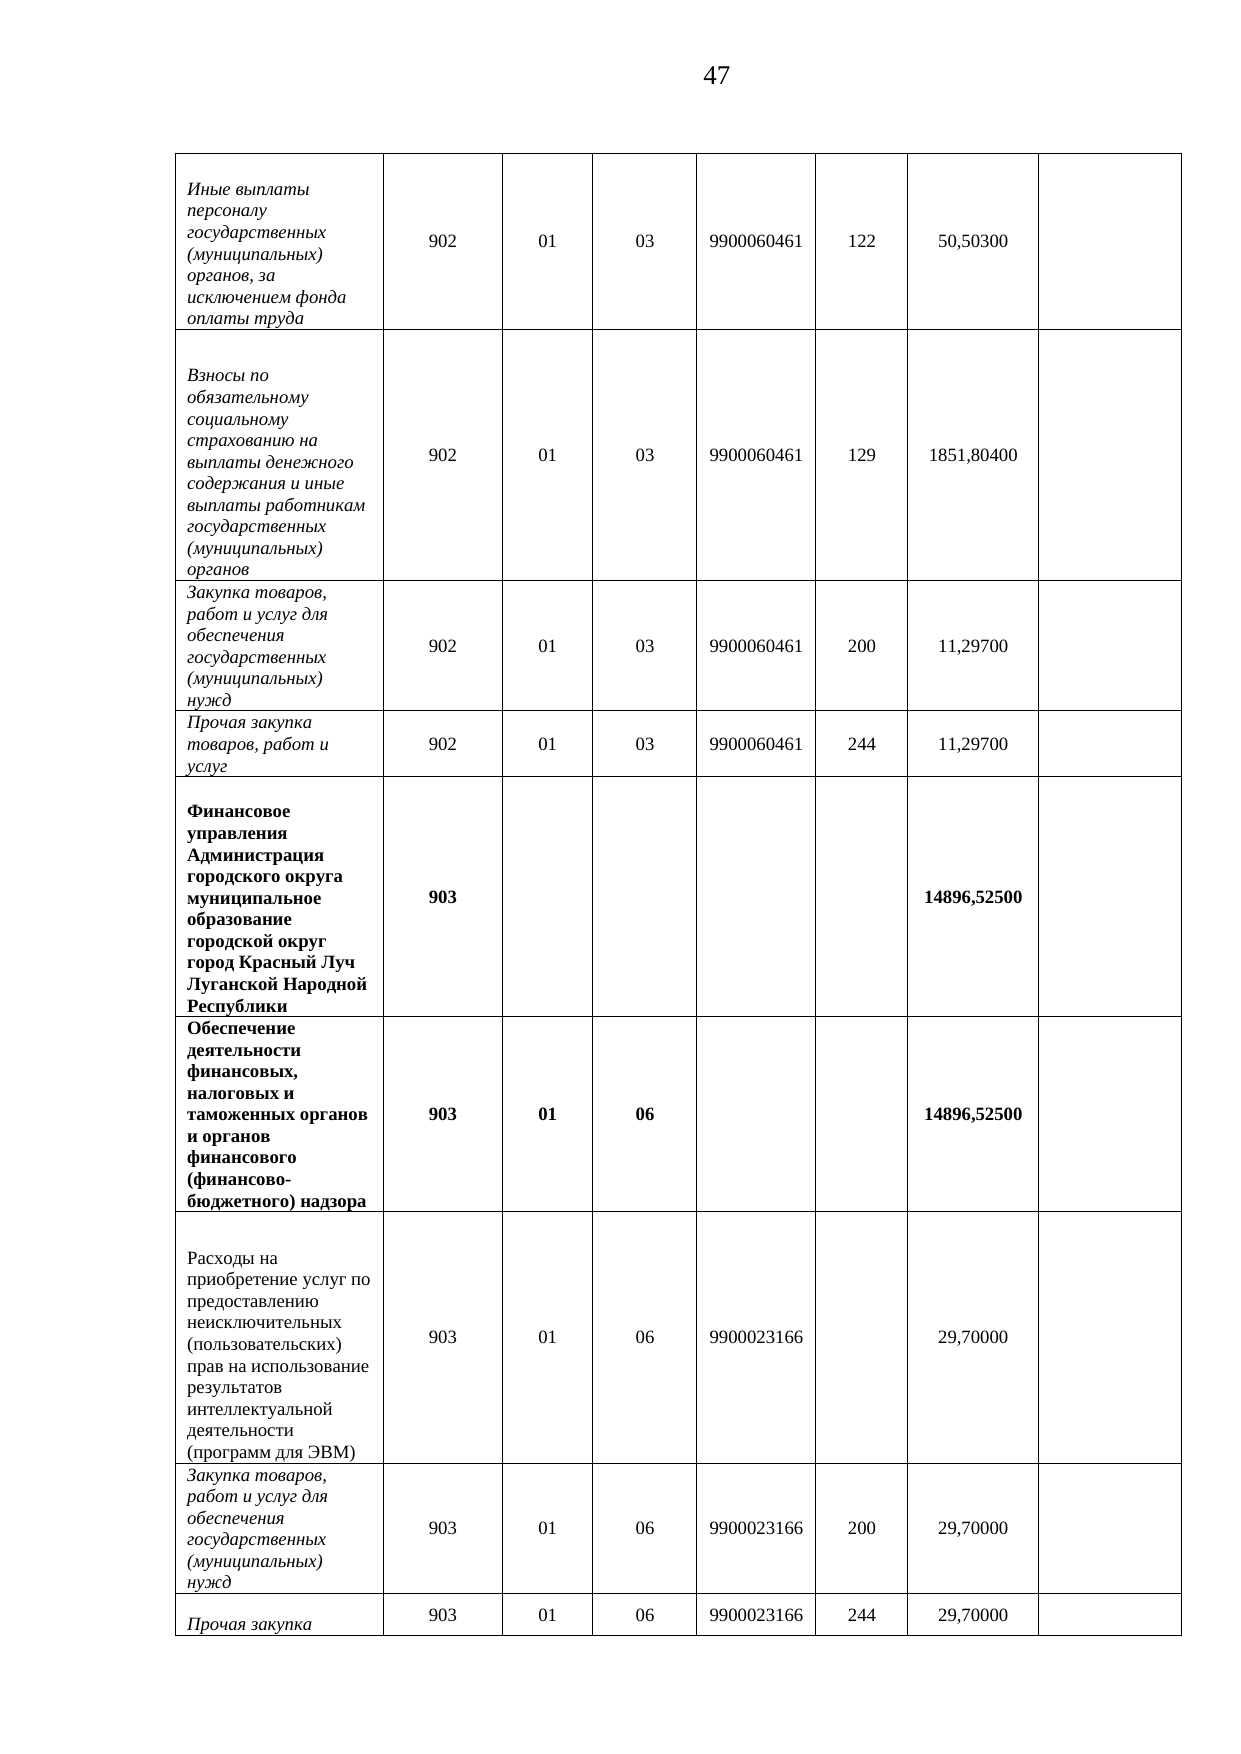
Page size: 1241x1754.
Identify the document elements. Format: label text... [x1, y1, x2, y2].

table_cell [1039, 1464, 1181, 1593]
table_cell 902 [384, 581, 502, 710]
table_cell 01 [503, 711, 592, 776]
table_cell [1039, 330, 1181, 580]
table_cell 200 [816, 581, 907, 710]
table_cell [1039, 777, 1181, 1016]
table_cell 01 [503, 154, 592, 329]
table_cell 50,50300 [908, 154, 1038, 329]
table_cell 902 [384, 154, 502, 329]
table_cell [816, 1017, 907, 1211]
table_cell 03 [593, 330, 696, 580]
table_cell [1039, 1594, 1181, 1635]
table_cell 129 [816, 330, 907, 580]
table_cell [697, 777, 815, 1016]
table_cell [1039, 1212, 1181, 1462]
table_cell 01 [503, 1464, 592, 1593]
table_cell 1851,80400 [908, 330, 1038, 580]
table_cell 903 [384, 1212, 502, 1462]
table_cell 01 [503, 330, 592, 580]
table_cell [1039, 1017, 1181, 1211]
table_cell 244 [816, 1594, 907, 1635]
table_cell 06 [593, 1212, 696, 1462]
table_cell Взносы по обязательному социальному страхованию на выплаты денежного содержания и иные выплаты работникам государственных (муниципальных) органов [176, 330, 383, 580]
table_cell 29,70000 [908, 1464, 1038, 1593]
table_cell 903 [384, 1017, 502, 1211]
table_cell [816, 777, 907, 1016]
table_cell 01 [503, 1212, 592, 1462]
table_cell 01 [503, 1017, 592, 1211]
table_cell 14896,52500 [908, 1017, 1038, 1211]
table_cell 9900060461 [697, 154, 815, 329]
table_cell [1039, 154, 1181, 329]
table_cell 06 [593, 1017, 696, 1211]
table_cell 903 [384, 1594, 502, 1635]
table_cell Прочая закупка [176, 1594, 383, 1635]
table_cell 29,70000 [908, 1594, 1038, 1635]
table_cell [1039, 581, 1181, 710]
table_cell 244 [816, 711, 907, 776]
table_cell [503, 777, 592, 1016]
table_cell Закупка товаров, работ и услуг для обеспечения государственных (муниципальных) нужд [176, 1464, 383, 1593]
table_cell 06 [593, 1594, 696, 1635]
table_cell 903 [384, 1464, 502, 1593]
table_cell Иные выплаты персоналу государственных (муниципальных) органов, за исключением фонда оплаты труда [176, 154, 383, 329]
table_cell Закупка товаров, работ и услуг для обеспечения государственных (муниципальных) нужд [176, 581, 383, 710]
table_cell 03 [593, 581, 696, 710]
table_cell 200 [816, 1464, 907, 1593]
table_cell 902 [384, 711, 502, 776]
table_cell 903 [384, 777, 502, 1016]
table_cell Расходы на приобретение услуг по предоставлению неисключительных (пользовательских) прав на использование результатов интеллектуальной деятельности (программ для ЭВМ) [176, 1212, 383, 1462]
table_cell [697, 1017, 815, 1211]
table_cell 11,29700 [908, 581, 1038, 710]
table_cell [593, 777, 696, 1016]
table_cell 9900023166 [697, 1594, 815, 1635]
table_cell Обеспечение деятельности финансовых, налоговых и таможенных органов и органов финансового (финансово-бюджетного) надзора [176, 1017, 383, 1211]
table_cell [1039, 711, 1181, 776]
table_cell 9900023166 [697, 1464, 815, 1593]
table_cell 9900060461 [697, 330, 815, 580]
table_cell 9900023166 [697, 1212, 815, 1462]
table_cell 03 [593, 711, 696, 776]
table_cell 11,29700 [908, 711, 1038, 776]
table_cell 122 [816, 154, 907, 329]
table_cell Финансовое управления Администрация городского округа муниципальное образование городской округ город Красный Луч Луганской Народной Республики [176, 777, 383, 1016]
table_cell 06 [593, 1464, 696, 1593]
table_cell 9900060461 [697, 581, 815, 710]
table_cell 01 [503, 581, 592, 710]
table_cell 03 [593, 154, 696, 329]
table_cell [816, 1212, 907, 1462]
table_cell 14896,52500 [908, 777, 1038, 1016]
table_cell 902 [384, 330, 502, 580]
table_cell Прочая закупка товаров, работ и услуг [176, 711, 383, 776]
table_cell 01 [503, 1594, 592, 1635]
table_cell 29,70000 [908, 1212, 1038, 1462]
table_cell 9900060461 [697, 711, 815, 776]
